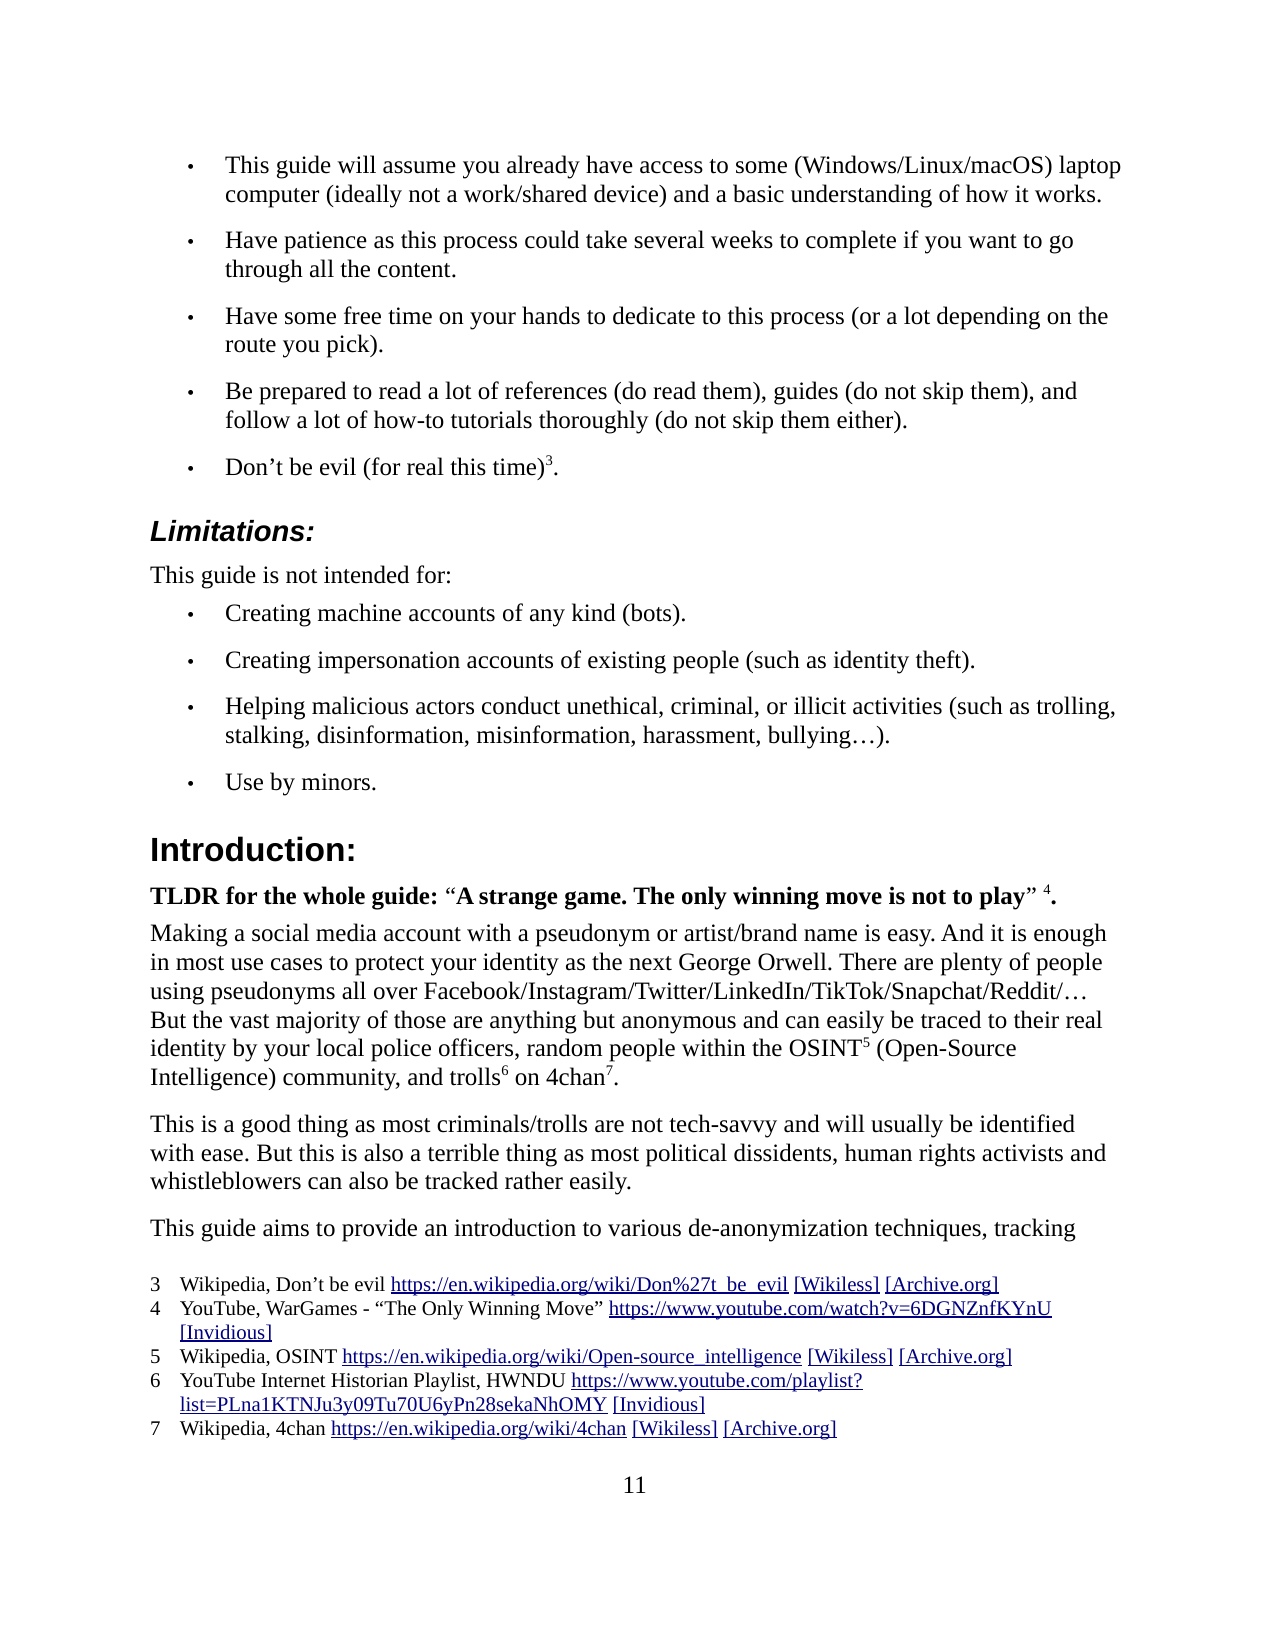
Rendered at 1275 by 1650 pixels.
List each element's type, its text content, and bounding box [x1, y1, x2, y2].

text YouTube, WarGames - “The Only Winning Move” https://www.youtube.com/watch?v=6DGNZnfKYnU [Invidious] [150, 1296, 1125, 1344]
list Have some free time on your hands to dedicate to this process (or a lot depending on the route you pick). [187, 301, 1125, 358]
text YouTube Internet Historian Playlist, HWNDU https://www.youtube.com/playlist?list=PLna1KTNJu3y09Tu70U6yPn28sekaNhOMY [Invidious] [150, 1368, 1125, 1416]
text This guide aims to provide an introduction to various de-anonymization techniques, tracking [150, 1213, 1125, 1242]
text This guide is not intended for: [150, 560, 1125, 589]
subtitle Limitations: [150, 514, 1125, 548]
text This is a good thing as most criminals/trolls are not tech-savvy and will usually be identified with ease. But this is also a terrible thing as most political dissidents, human rights activists and whistleblowers can also be tracked rather easily. [150, 1109, 1125, 1195]
text Wikipedia, OSINT https://en.wikipedia.org/wiki/Open-source_intelligence [Wikiless] [Archive.org] [150, 1344, 1125, 1368]
list Be prepared to read a lot of references (do read them), guides (do not skip them), and follow a lot of how-to tutorials thoroughly (do not skip them either). [187, 376, 1125, 434]
list Use by minors. [187, 767, 1125, 796]
list Have patience as this process could take several weeks to complete if you want to go through all the content. [187, 225, 1125, 283]
list Creating impersonation accounts of existing people (such as identity theft). [187, 645, 1125, 673]
list This guide will assume you already have access to some (Windows/Linux/macOS) laptop computer (ideally not a work/shared device) and a basic understanding of how it works. [187, 150, 1125, 207]
text Making a social media account with a pseudonym or artist/brand name is easy. And it is enough in most use cases to protect your identity as the next George Orwell. There are plenty of people using pseudonyms all over Facebook/Instagram/Twitter/LinkedIn/TikTok/Snapchat/Reddit/… But the vast majority of those are anything but anonymous and can easily be traced to their real identity by your local police officers, random people within the OSINT (Open-Source Intelligence) community, and trolls on 4chan. [150, 918, 1125, 1091]
subtitle Introduction: [150, 829, 1125, 868]
list Helping malicious actors conduct unethical, criminal, or illicit activities (such as trolling, stalking, disinformation, misinformation, harassment, bullying…). [187, 691, 1125, 749]
text TLDR for the whole guide: “A strange game. The only winning move is not to play” . [150, 881, 1125, 909]
list Don’t be evil (for real this time). [187, 452, 1125, 480]
text Wikipedia, 4chan https://en.wikipedia.org/wiki/4chan [Wikiless] [Archive.org] [150, 1416, 1125, 1440]
list Wikipedia, Don’t be evil https://en.wikipedia.org/wiki/Don%27t_be_evil [Wikiless] [Archive.org] [150, 1272, 1125, 1296]
list Creating machine accounts of any kind (bots). [187, 598, 1125, 627]
